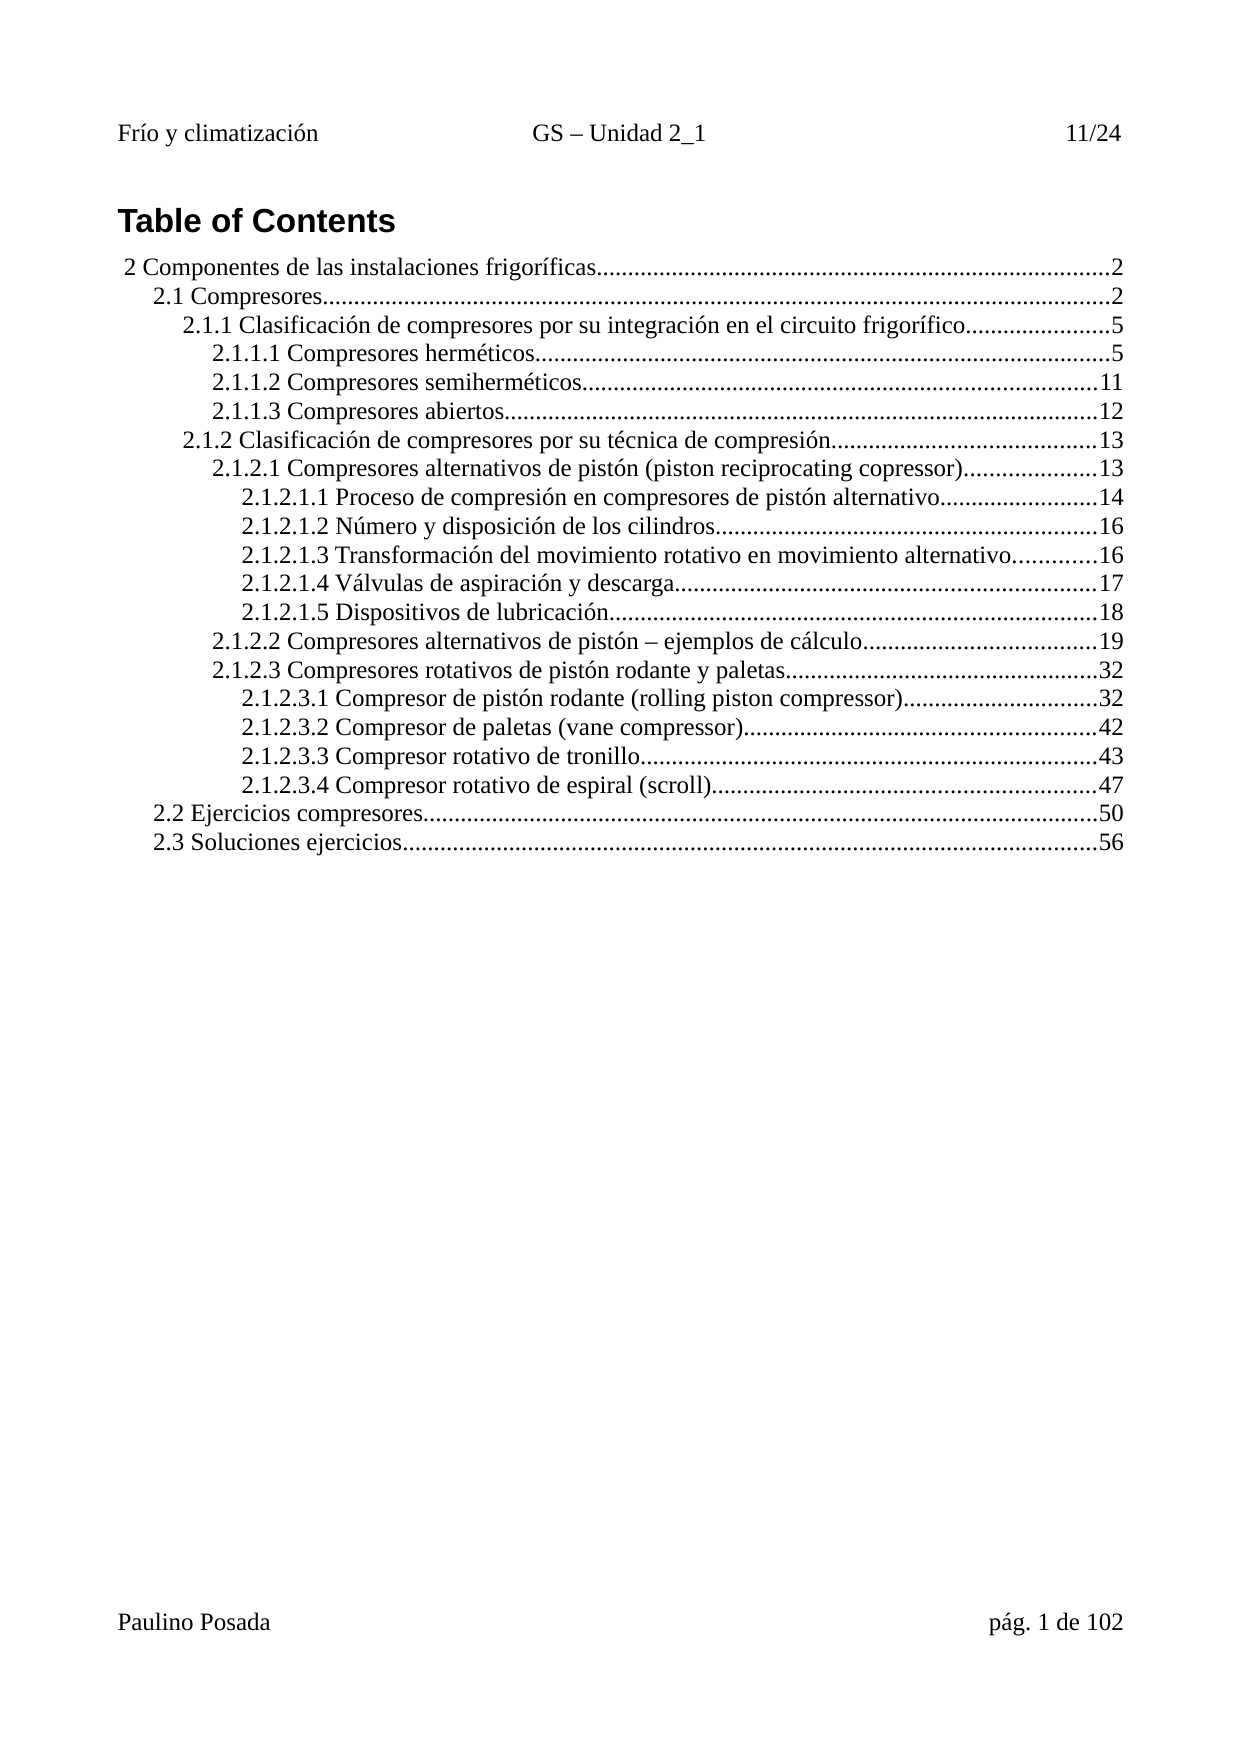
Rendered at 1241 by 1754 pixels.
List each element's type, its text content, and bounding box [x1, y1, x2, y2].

text 2.1.2.1.4 Válvulas de aspiración y descarga 17 [235, 568, 1123, 597]
text 2.1.2 Clasificación de compresores por su técnica de compresión 13 [176, 425, 1123, 453]
text 2.1.2.1.5 Dispositivos de lubricación 18 [235, 597, 1123, 626]
subtitle Table of Contents [117, 201, 1123, 240]
text 2 Componentes de las instalaciones frigoríficas 2 [117, 252, 1123, 281]
text 2.2 Ejercicios compresores 50 [147, 798, 1123, 827]
text 2.1.1 Clasificación de compresores por su integración en el circuito frigorífico 5 [176, 310, 1123, 338]
text 2.1.2.3.4 Compresor rotativo de espiral (scroll) 47 [235, 770, 1123, 798]
text 2.1.1.2 Compresores semiherméticos 11 [206, 367, 1123, 396]
text 2.1 Compresores 2 [147, 281, 1123, 310]
text 2.1.2.1.1 Proceso de compresión en compresores de pistón alternativo 14 [235, 482, 1123, 511]
text 2.1.2.3.2 Compresor de paletas (vane compressor) 42 [235, 712, 1123, 741]
text 2.1.2.3.1 Compresor de pistón rodante (rolling piston compressor) 32 [235, 683, 1123, 712]
text 2.1.2.1 Compresores alternativos de pistón (piston reciprocating copressor) 13 [206, 453, 1123, 482]
text 2.1.2.1.3 Transformación del movimiento rotativo en movimiento alternativo 16 [235, 540, 1123, 568]
text 2.1.2.3 Compresores rotativos de pistón rodante y paletas 32 [206, 655, 1123, 683]
text 2.1.2.3.3 Compresor rotativo de tronillo 43 [235, 741, 1123, 770]
text 2.3 Soluciones ejercicios 56 [147, 827, 1123, 856]
text 2.1.1.3 Compresores abiertos 12 [206, 396, 1123, 425]
text 2.1.1.1 Compresores herméticos 5 [206, 338, 1123, 367]
text 2.1.2.2 Compresores alternativos de pistón – ejemplos de cálculo 19 [206, 626, 1123, 655]
text 2.1.2.1.2 Número y disposición de los cilindros. 16 [235, 511, 1123, 540]
